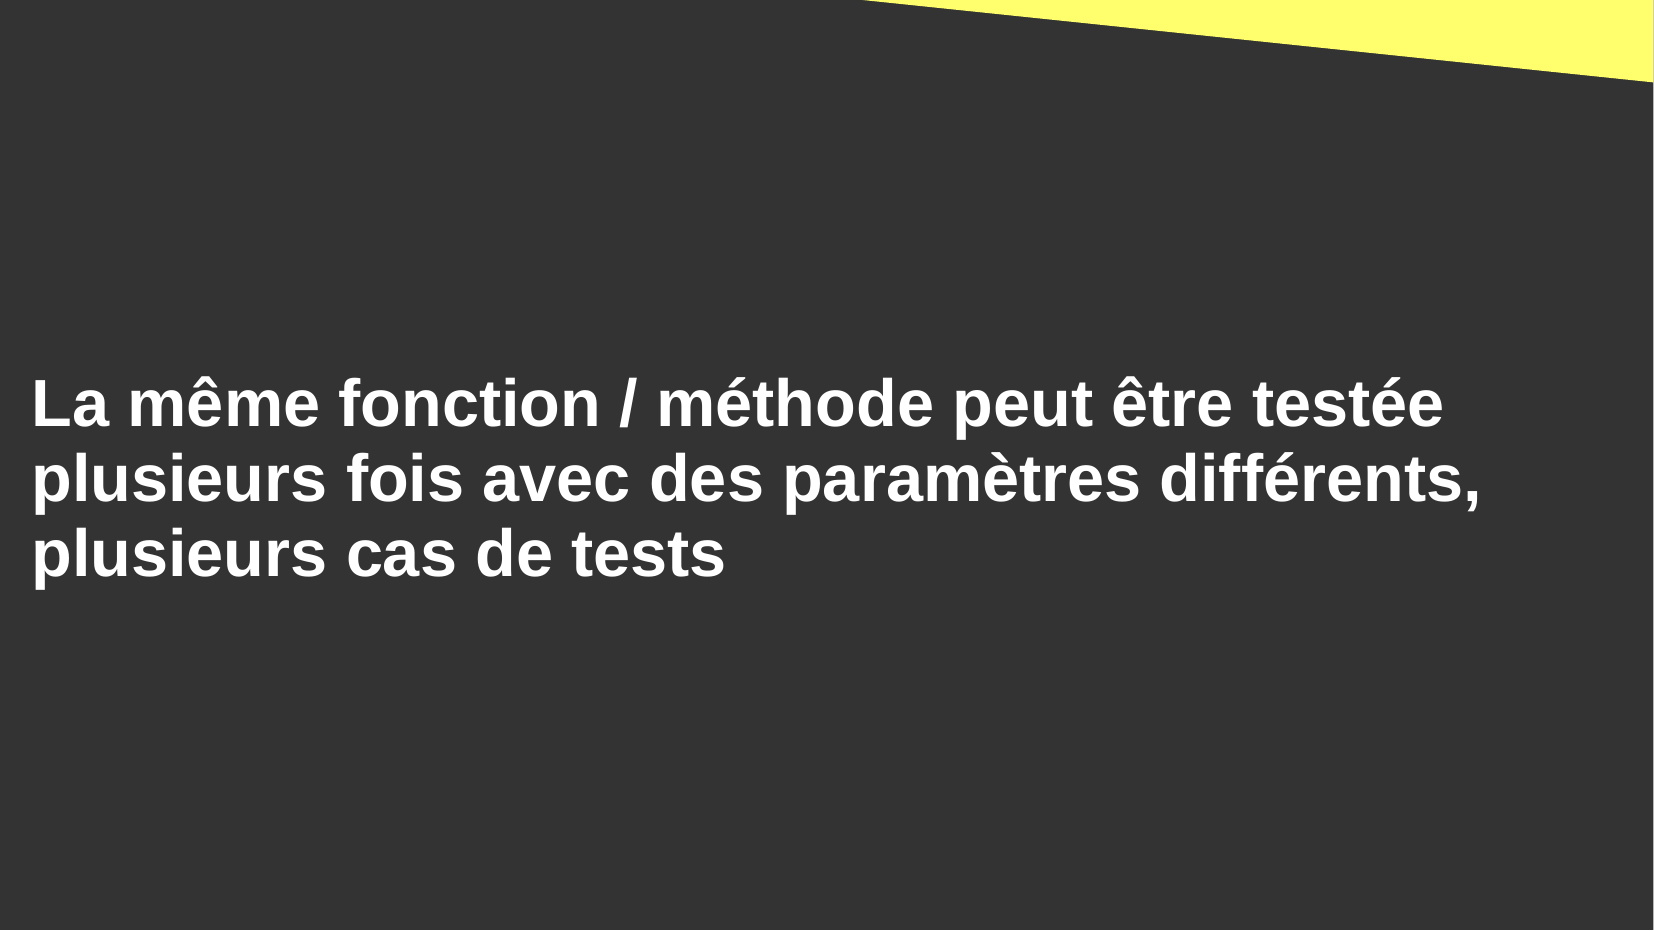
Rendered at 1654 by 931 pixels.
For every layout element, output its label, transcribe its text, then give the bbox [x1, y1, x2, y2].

text_box [862, 0, 1654, 83]
title La même fonction / méthode peut être testée plusieurs fois avec des paramètres différents, plusieurs cas de tests [31, 366, 1630, 666]
